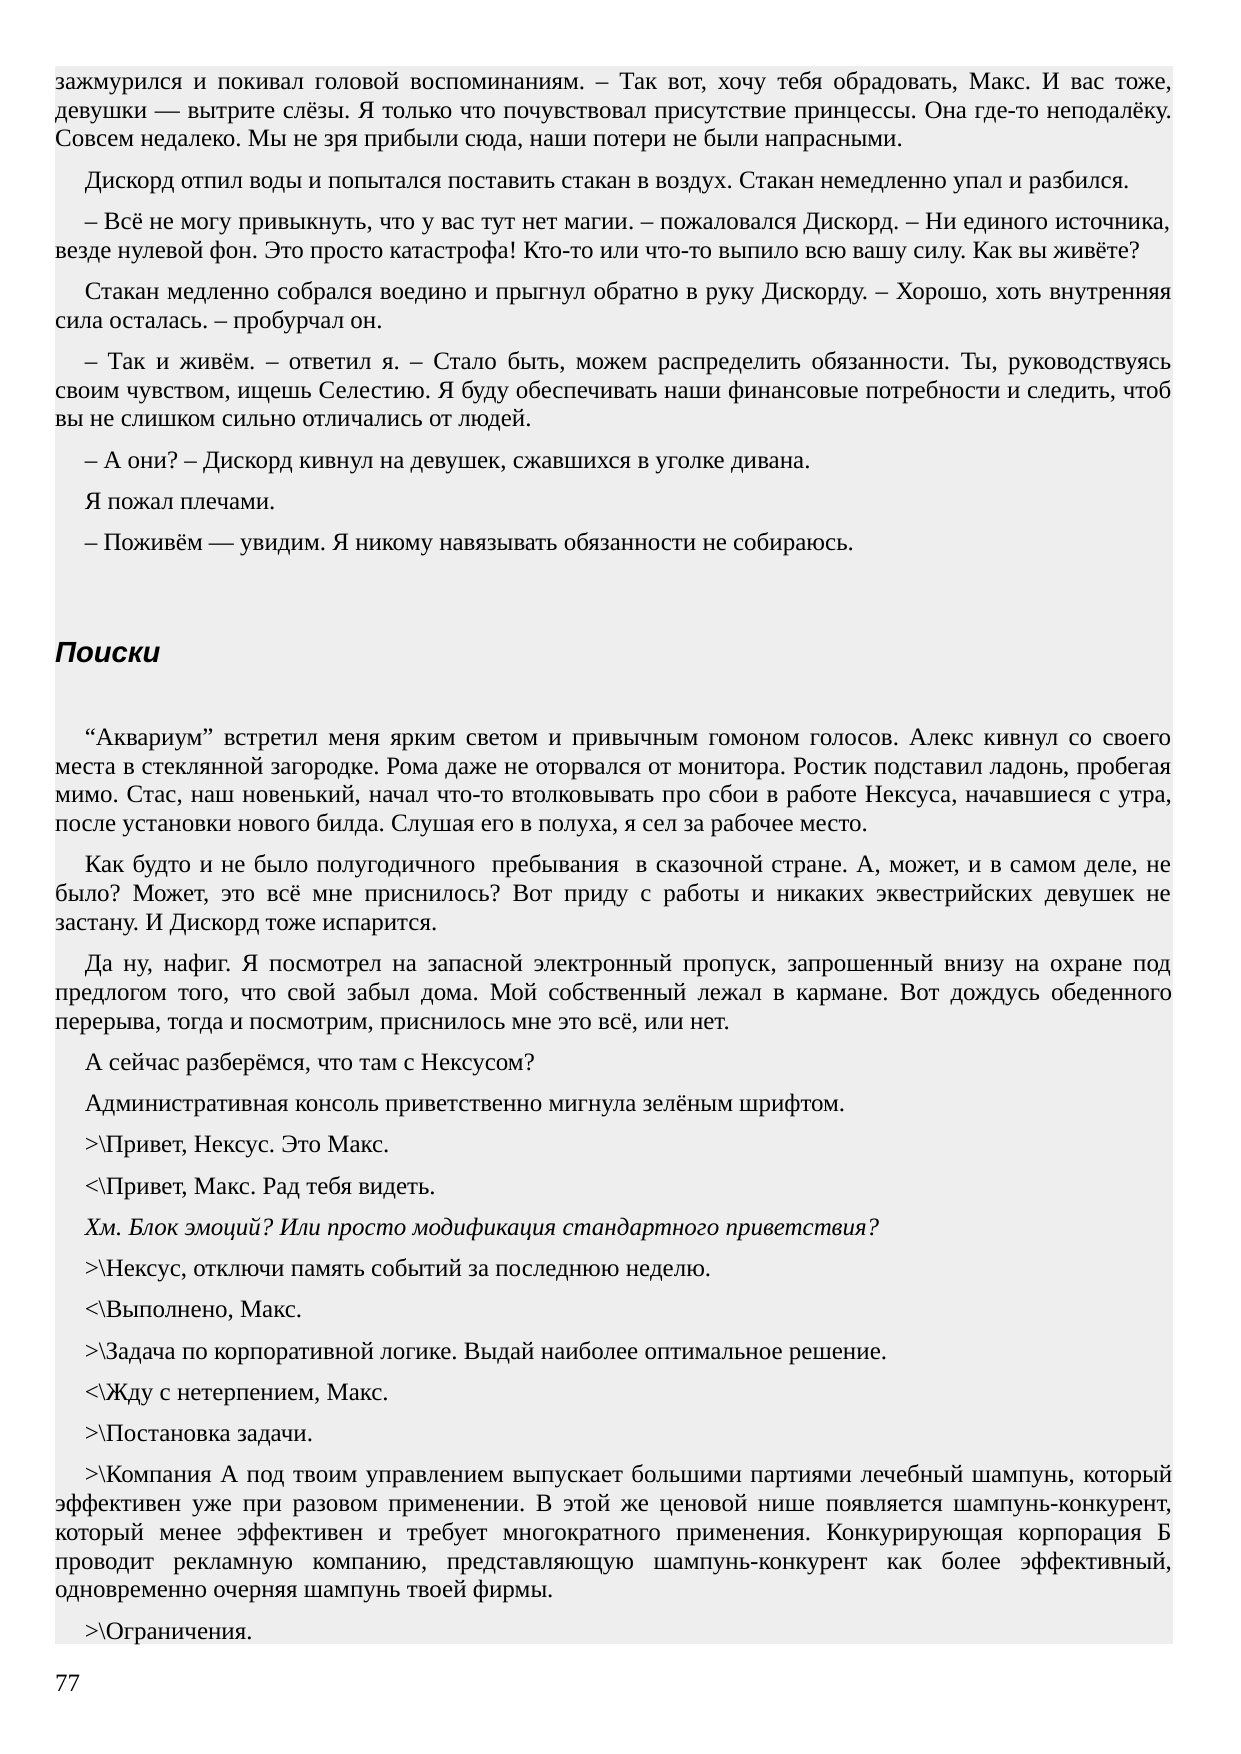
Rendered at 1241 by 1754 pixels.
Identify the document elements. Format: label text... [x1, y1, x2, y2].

text >\Привет, Нексус. Это Макс. [55, 1129, 1173, 1158]
text – Так и живём. – ответил я. – Стало быть, можем распределить обязанности. Ты, руководствуясь своим чувством, ищешь Селестию. Я буду обеспечивать наши финансовые потребности и следить, чтоб вы не слишком сильно отличались от людей. [55, 346, 1173, 432]
text Стакан медленно собрался воедино и прыгнул обратно в руку Дискорду. – Хорошо, хоть внутренняя сила осталась. – пробурчал он. [55, 276, 1173, 333]
text зажмурился и покивал головой воспоминаниям. – Так вот, хочу тебя обрадовать, Макс. И вас тоже, девушки — вытрите слёзы. Я только что почувствовал присутствие принцессы. Она где-то неподалёку. Совсем недалеко. Мы не зря прибыли сюда, наши потери не были напрасными. [55, 66, 1173, 152]
text Дискорд отпил воды и попытался поставить стакан в воздух. Стакан немедленно упал и разбился. [55, 165, 1173, 193]
text >\Задача по корпоративной логике. Выдай наиболее оптимальное решение. [55, 1336, 1173, 1364]
text А сейчас разберёмся, что там с Нексусом? [55, 1047, 1173, 1076]
text – А они? – Дискорд кивнул на девушек, сжавшихся в уголке дивана. [55, 445, 1173, 473]
text Хм. Блок эмоций? Или просто модификация стандартного приветствия? [55, 1212, 1173, 1241]
text Я пожал плечами. [55, 486, 1173, 515]
text >\Нексус, отключи память событий за последнюю неделю. [55, 1253, 1173, 1282]
text >\Постановка задачи. [55, 1418, 1173, 1447]
text Как будто и не было полугодичного пребывания в сказочной стране. А, может, и в самом деле, не было? Может, это всё мне приснилось? Вот приду с работы и никаких эквестрийских девушек не застану. И Дискорд тоже испарится. [55, 849, 1173, 936]
text <\Выполнено, Макс. [55, 1294, 1173, 1323]
text <\Привет, Макс. Рад тебя видеть. [55, 1171, 1173, 1199]
text <\Жду с нетерпением, Макс. [55, 1377, 1173, 1406]
text “Аквариум” встретил меня ярким светом и привычным гомоном голосов. Алекс кивнул со своего места в стеклянной загородке. Рома даже не оторвался от монитора. Ростик подставил ладонь, пробегая мимо. Стас, наш новенький, начал что-то втолковывать про сбои в работе Нексуса, начавшиеся с утра, после установки нового билда. Слушая его в полуха, я сел за рабочее место. [55, 722, 1173, 837]
text >\Ограничения. [55, 1616, 1173, 1644]
text Да ну, нафиг. Я посмотрел на запасной электронный пропуск, запрошенный внизу на охране под предлогом того, что свой забыл дома. Мой собственный лежал в кармане. Вот дождусь обеденного перерыва, тогда и посмотрим, приснилось мне это всё, или нет. [55, 948, 1173, 1034]
text – Всё не могу привыкнуть, что у вас тут нет магии. – пожаловался Дискорд. – Ни единого источника, везде нулевой фон. Это просто катастрофа! Кто-то или что-то выпило всю вашу силу. Как вы живёте? [55, 206, 1173, 263]
text – Поживём — увидим. Я никому навязывать обязанности не собираюсь. [55, 527, 1173, 556]
subtitle Поиски [55, 635, 1173, 668]
text >\Компания А под твоим управлением выпускает большими партиями лечебный шампунь, который эффективен уже при разовом применении. В этой же ценовой нише появляется шампунь-конкурент, который менее эффективен и требует многократного применения. Конкурирующая корпорация Б проводит рекламную компанию, представляющую шампунь-конкурент как более эффективный, одновременно очерняя шампунь твоей фирмы. [55, 1459, 1173, 1603]
text Административная консоль приветственно мигнула зелёным шрифтом. [55, 1088, 1173, 1117]
